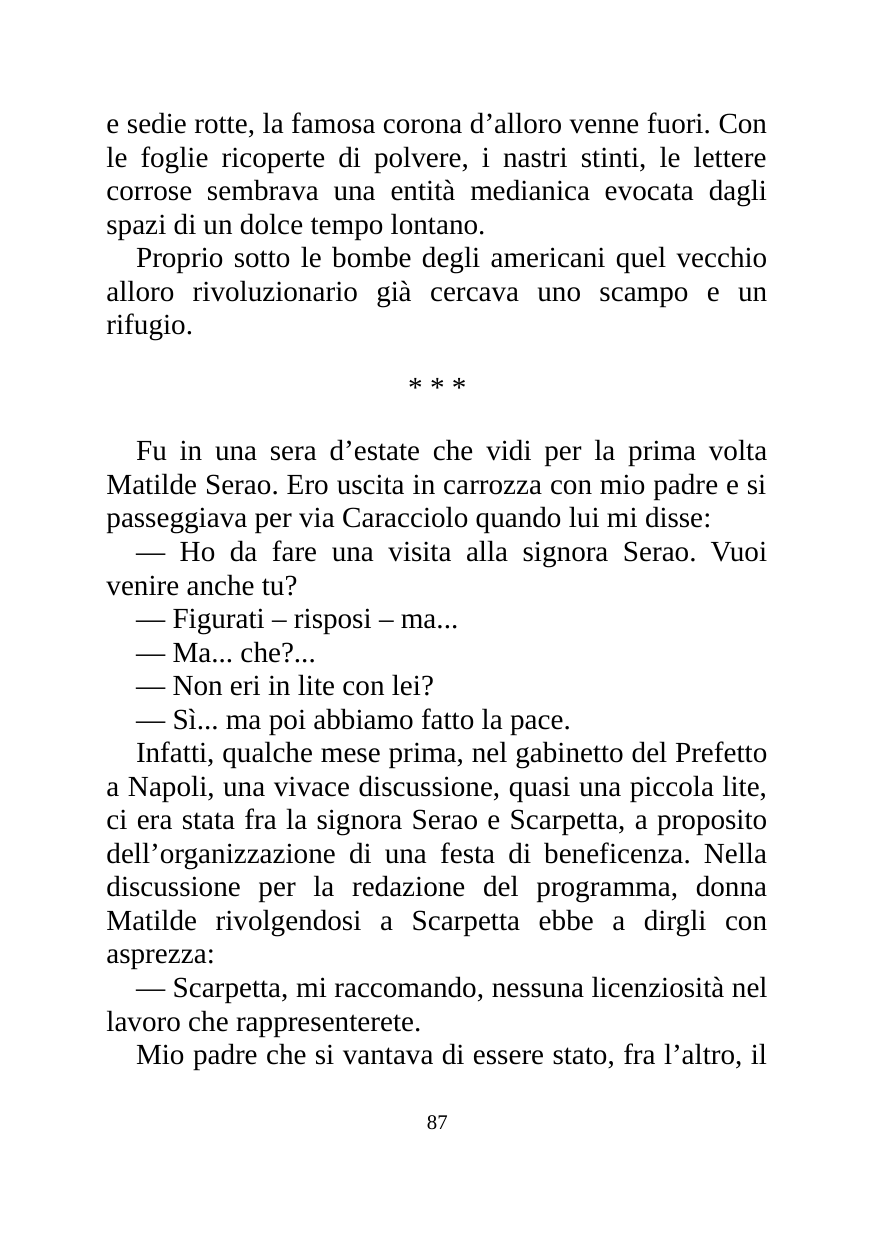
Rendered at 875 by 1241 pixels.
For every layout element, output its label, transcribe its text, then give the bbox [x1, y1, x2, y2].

text Proprio sotto le bombe degli americani quel vecchio alloro rivoluzionario già cercava uno scampo e un rifugio. [106, 240, 768, 341]
text — Figurati – risposi – ma... [106, 601, 768, 635]
text Fu in una sera d’estate che vidi per la prima volta Matilde Serao. Ero uscita in carrozza con mio padre e si passeggiava per via Caracciolo quando lui mi disse: [106, 433, 768, 534]
text * * * [106, 371, 768, 404]
text — Scarpetta, mi raccomando, nessuna licenziosità nel lavoro che rappresenterete. [106, 970, 768, 1037]
text — Sì... ma poi abbiamo fatto la pace. [106, 702, 768, 735]
text — Ma... che?... [106, 635, 768, 668]
text — Non eri in lite con lei? [106, 668, 768, 702]
text — Ho da fare una visita alla signora Serao. Vuoi venire anche tu? [106, 534, 768, 601]
text Infatti, qualche mese prima, nel gabinetto del Prefetto a Napoli, una vivace discussione, quasi una piccola lite, ci era stata fra la signora Serao e Scarpetta, a proposito dell’organizzazione di una festa di beneficenza. Nella discussione per la redazione del programma, donna Matilde rivolgendosi a Scarpetta ebbe a dirgli con asprezza: [106, 735, 768, 970]
text Mio padre che si vantava di essere stato, fra l’altro, il [106, 1037, 768, 1071]
text e sedie rotte, la famosa corona d’alloro venne fuori. Con le foglie ricoperte di polvere, i nastri stinti, le lettere corrose sembrava una entità medianica evocata dagli spazi di un dolce tempo lontano. [106, 106, 768, 240]
